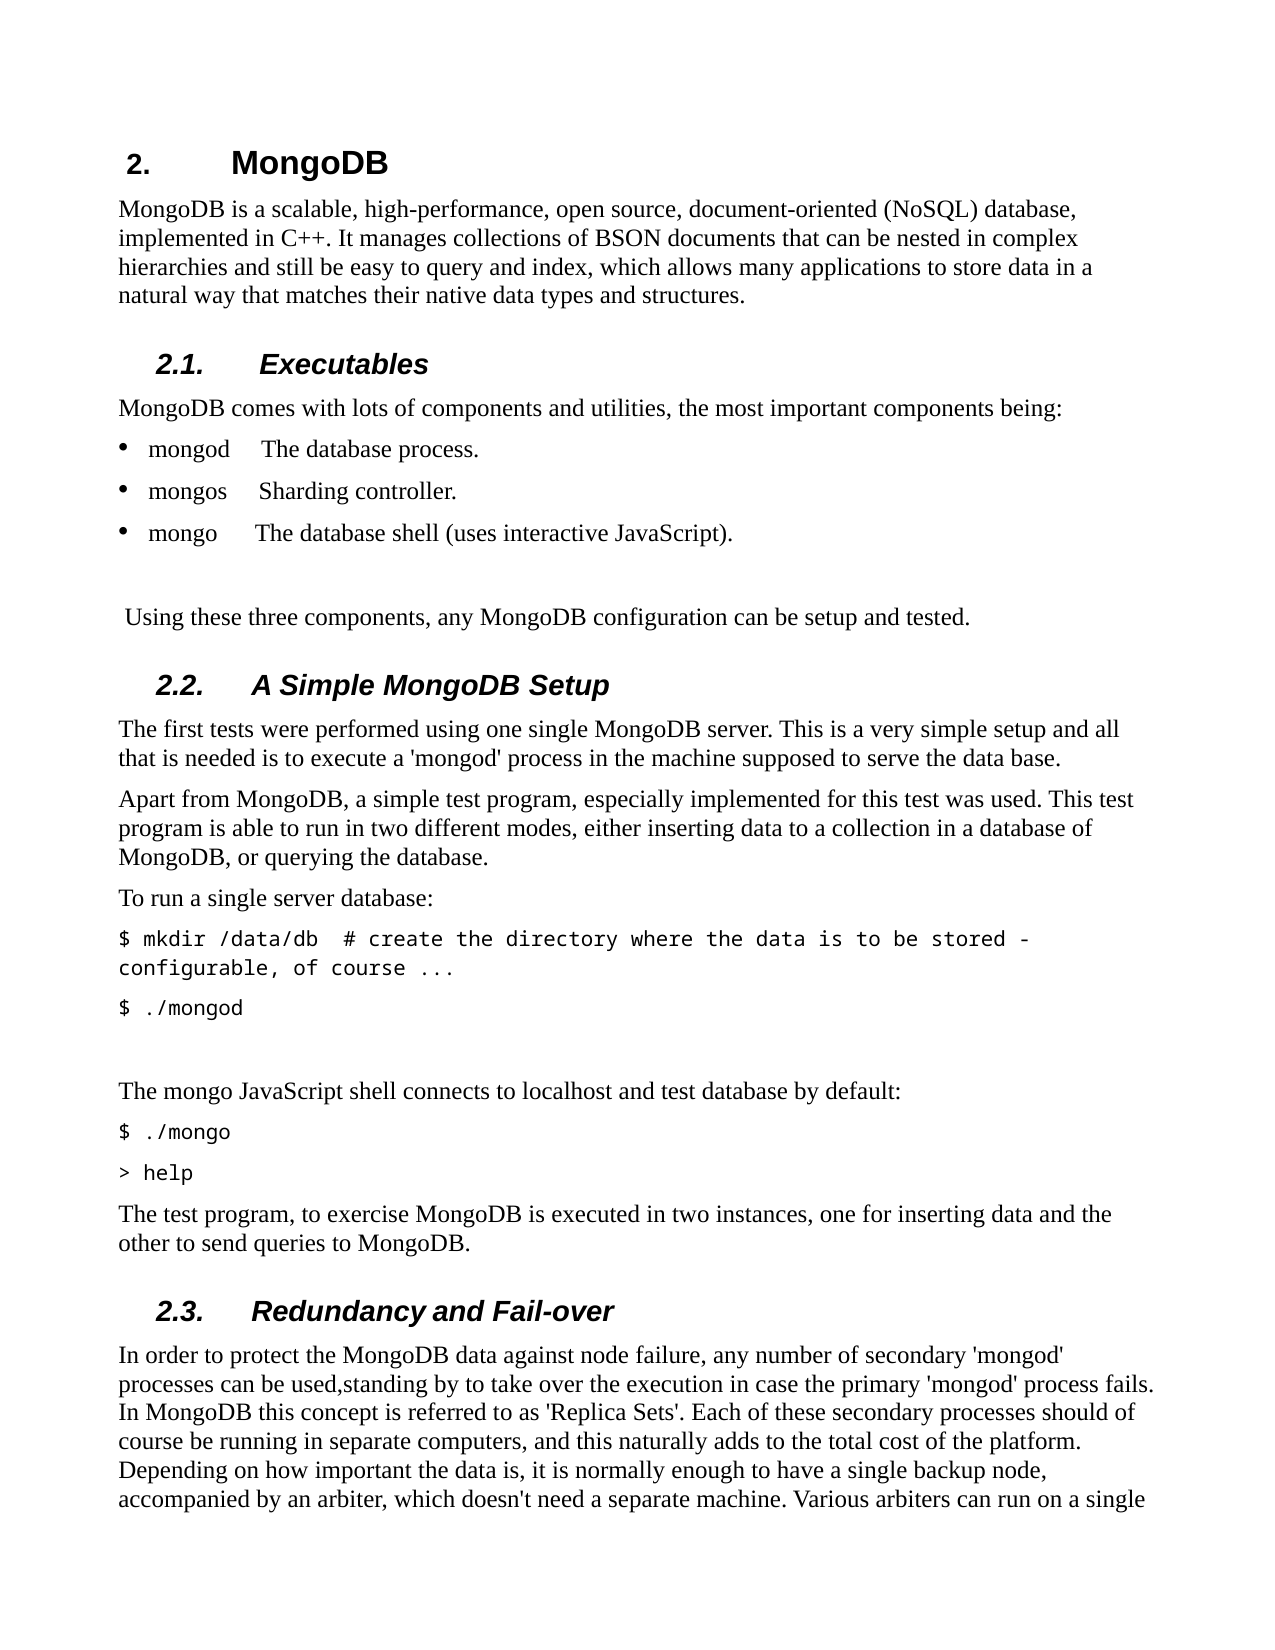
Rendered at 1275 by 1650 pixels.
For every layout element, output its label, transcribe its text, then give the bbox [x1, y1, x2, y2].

text The first tests were performed using one single MongoDB server. This is a very simple setup and all that is needed is to execute a 'mongod' process in the machine supposed to serve the data base. [118, 714, 1157, 772]
subtitle A Simple MongoDB Setup [148, 668, 1157, 702]
list mongod The database process. [118, 434, 1157, 464]
text MongoDB is a scalable, high-performance, open source, document-oriented (NoSQL) database, implemented in C++. It manages collections of BSON documents that can be nested in complex hierarchies and still be easy to query and index, which allows many applications to store data in a natural way that matches their native data types and structures. [118, 194, 1157, 309]
text > help [118, 1158, 1157, 1186]
text Apart from MongoDB, a simple test program, especially implemented for this test was used. This test program is able to run in two different modes, either inserting data to a collection in a database of MongoDB, or querying the database. [118, 784, 1157, 870]
subtitle Executables [148, 347, 1157, 380]
text To run a single server database: [118, 883, 1157, 912]
text In order to protect the MongoDB data against node failure, any number of secondary 'mongod' processes can be used,standing by to take over the execution in case the primary 'mongod' process fails. In MongoDB this concept is referred to as 'Replica Sets'. Each of these secondary processes should of course be running in separate computers, and this naturally adds to the total cost of the platform. Depending on how important the data is, it is normally enough to have a single backup node, accompanied by an arbiter, which doesn't need a separate machine. Various arbiters can run on a single [118, 1340, 1157, 1512]
text $ ./mongo [118, 1117, 1157, 1145]
list mongo The database shell (uses interactive JavaScript). [118, 518, 1157, 548]
text $ mkdir /data/db # create the directory where the data is to be stored - configurable, of course ... [118, 924, 1157, 981]
list mongos Sharding controller. [118, 476, 1157, 506]
text $ ./mongod [118, 993, 1157, 1022]
text Using these three components, any MongoDB configuration can be setup and tested. [118, 602, 1157, 631]
text The mongo JavaScript shell connects to localhost and test database by default: [118, 1076, 1157, 1104]
subtitle Redundancy and Fail-over [148, 1294, 1157, 1327]
text MongoDB comes with lots of components and utilities, the most important components being: [118, 393, 1157, 422]
text The test program, to exercise MongoDB is executed in two instances, one for inserting data and the other to send queries to MongoDB. [118, 1199, 1157, 1256]
subtitle MongoDB [118, 143, 1157, 182]
